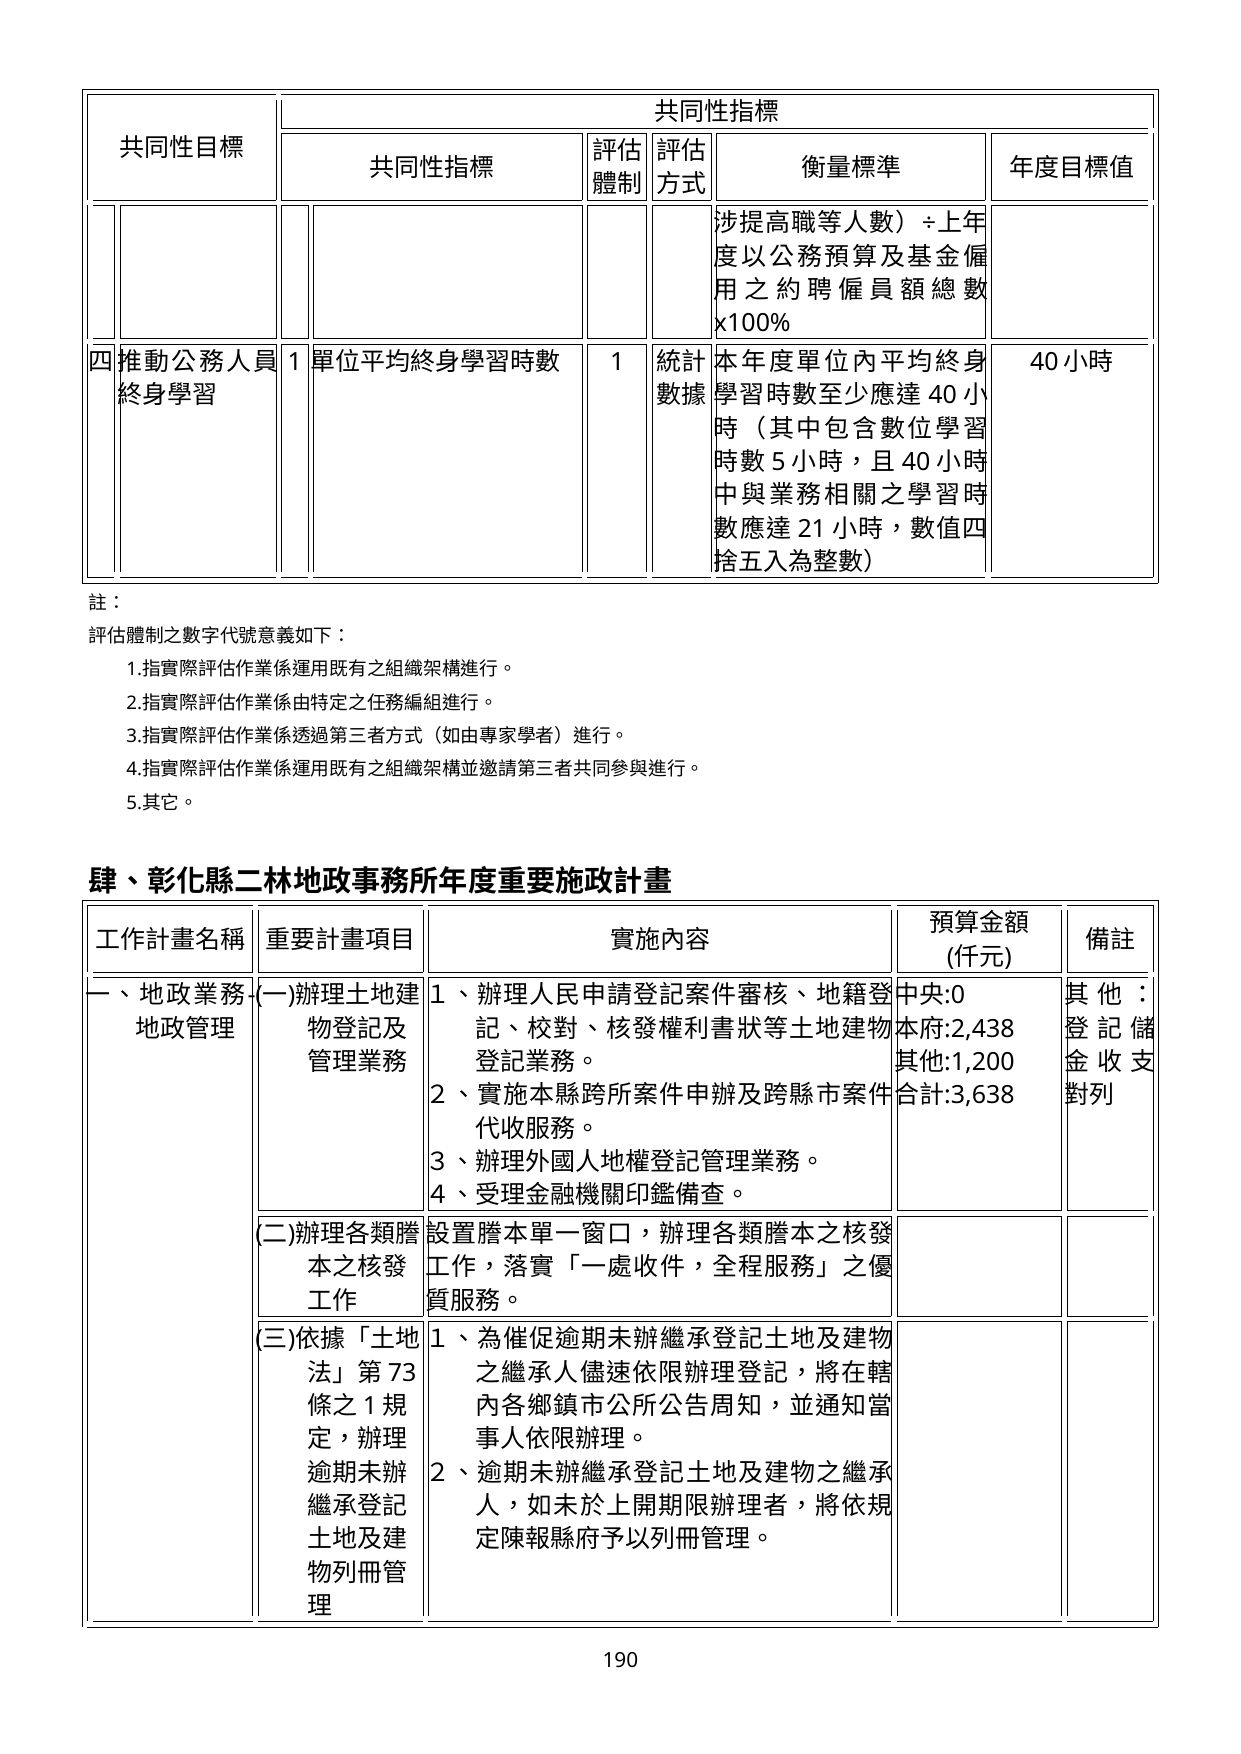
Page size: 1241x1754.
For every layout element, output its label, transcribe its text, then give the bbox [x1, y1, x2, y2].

text 1.指實際評估作業係運用既有之組織架構進行。 [89, 649, 1152, 682]
table_header 實施內容 [425, 901, 894, 972]
table_cell [894, 1316, 1064, 1621]
table_cell 40小時 [988, 338, 1156, 577]
table_header 重要計畫項目 [255, 901, 425, 972]
table_cell 本年度單位內平均終身學習時數至少應達40小時（其中包含數位學習時數5小時，且40小時中與業務相關之學習時數應達21小時，數值四捨五入為整數） [714, 338, 988, 577]
table_cell [311, 200, 585, 338]
table_cell 評估 方式 [649, 129, 714, 199]
text 肆、彰化縣二林地政事務所年度重要施政計畫 [89, 858, 1152, 899]
table_cell 1 [278, 338, 311, 577]
table_cell [649, 200, 714, 338]
table_header 備註 [1064, 901, 1156, 972]
table_cell (二)辦理各類謄本之核發工作 [255, 1210, 425, 1316]
table_cell [1064, 1316, 1156, 1621]
table_cell 年度目標值 [988, 128, 1156, 199]
table_cell [894, 1210, 1064, 1316]
table_cell 衡量標準 [714, 129, 988, 199]
table_cell 涉提高職等人數）÷上年度以公務預算及基金僱用之約聘僱員額總數x100% [714, 200, 988, 338]
text 3.指實際評估作業係透過第三者方式（如由專家學者）進行。 [89, 716, 1152, 749]
table_cell １、辦理人民申請登記案件審核、地籍登記、校對、核發權利書狀等土地建物登記業務。 ２、實施本縣跨所案件申辦及跨縣市案件代收服務。 ３、辦理外國人地權登記管理業務。 ４、受理金融機關印鑑備查。 [425, 972, 894, 1210]
table_cell [85, 200, 117, 338]
table_cell 1 [585, 338, 649, 577]
table_cell [988, 200, 1156, 338]
table_cell 評估 體制 [585, 129, 649, 199]
text 5.其它。 [89, 782, 1152, 816]
table_header 預算金額 (仟元) [894, 901, 1064, 972]
table_cell 設置謄本單一窗口，辦理各類謄本之核發工作，落實「一處收件，全程服務」之優質服務。 [425, 1210, 894, 1316]
table_cell (三)依據「土地法」第73條之1規定，辦理逾期未辦繼承登記土地及建物列冊管理 [255, 1316, 425, 1621]
table_cell 中央:0 本府:2,438 其他:1,200 合計:3,638 [894, 972, 1064, 1210]
table_cell [898, 1217, 1061, 1316]
table_cell 單位平均終身學習時數 [311, 338, 585, 577]
table_header 共同性目標 [85, 90, 278, 199]
text 4.指實際評估作業係運用既有之組織架構並邀請第三者共同參與進行。 [89, 749, 1152, 782]
text 註： [89, 584, 1152, 616]
table_cell [585, 200, 649, 338]
table_cell [1064, 1210, 1156, 1316]
table_cell 其他：登記儲金收支對列 [1064, 972, 1156, 1210]
table_cell 四 [85, 338, 117, 577]
table_header 工作計畫名稱 [85, 901, 255, 972]
text 評估體制之數字代號意義如下： [89, 616, 1152, 649]
table_cell (一)辦理土地建物登記及管理業務 [255, 972, 425, 1210]
table_header 共同性指標 [278, 90, 1156, 127]
table_cell 統計數據 [649, 338, 714, 577]
table_cell 推動公務人員終身學習 [117, 338, 278, 577]
text 2.指實際評估作業係由特定之任務編組進行。 [89, 682, 1152, 716]
table_cell 一、地政業務-地政管理 [85, 972, 255, 1621]
table_cell [117, 200, 278, 338]
table_cell 共同性指標 [278, 128, 585, 199]
table_cell １、為催促逾期未辦繼承登記土地及建物之繼承人儘速依限辦理登記，將在轄內各鄉鎮市公所公告周知，並通知當事人依限辦理。 ２、逾期未辦繼承登記土地及建物之繼承人，如未於上開期限辦理者，將依規定陳報縣府予以列冊管理。 [425, 1316, 894, 1621]
table_cell [278, 200, 311, 338]
